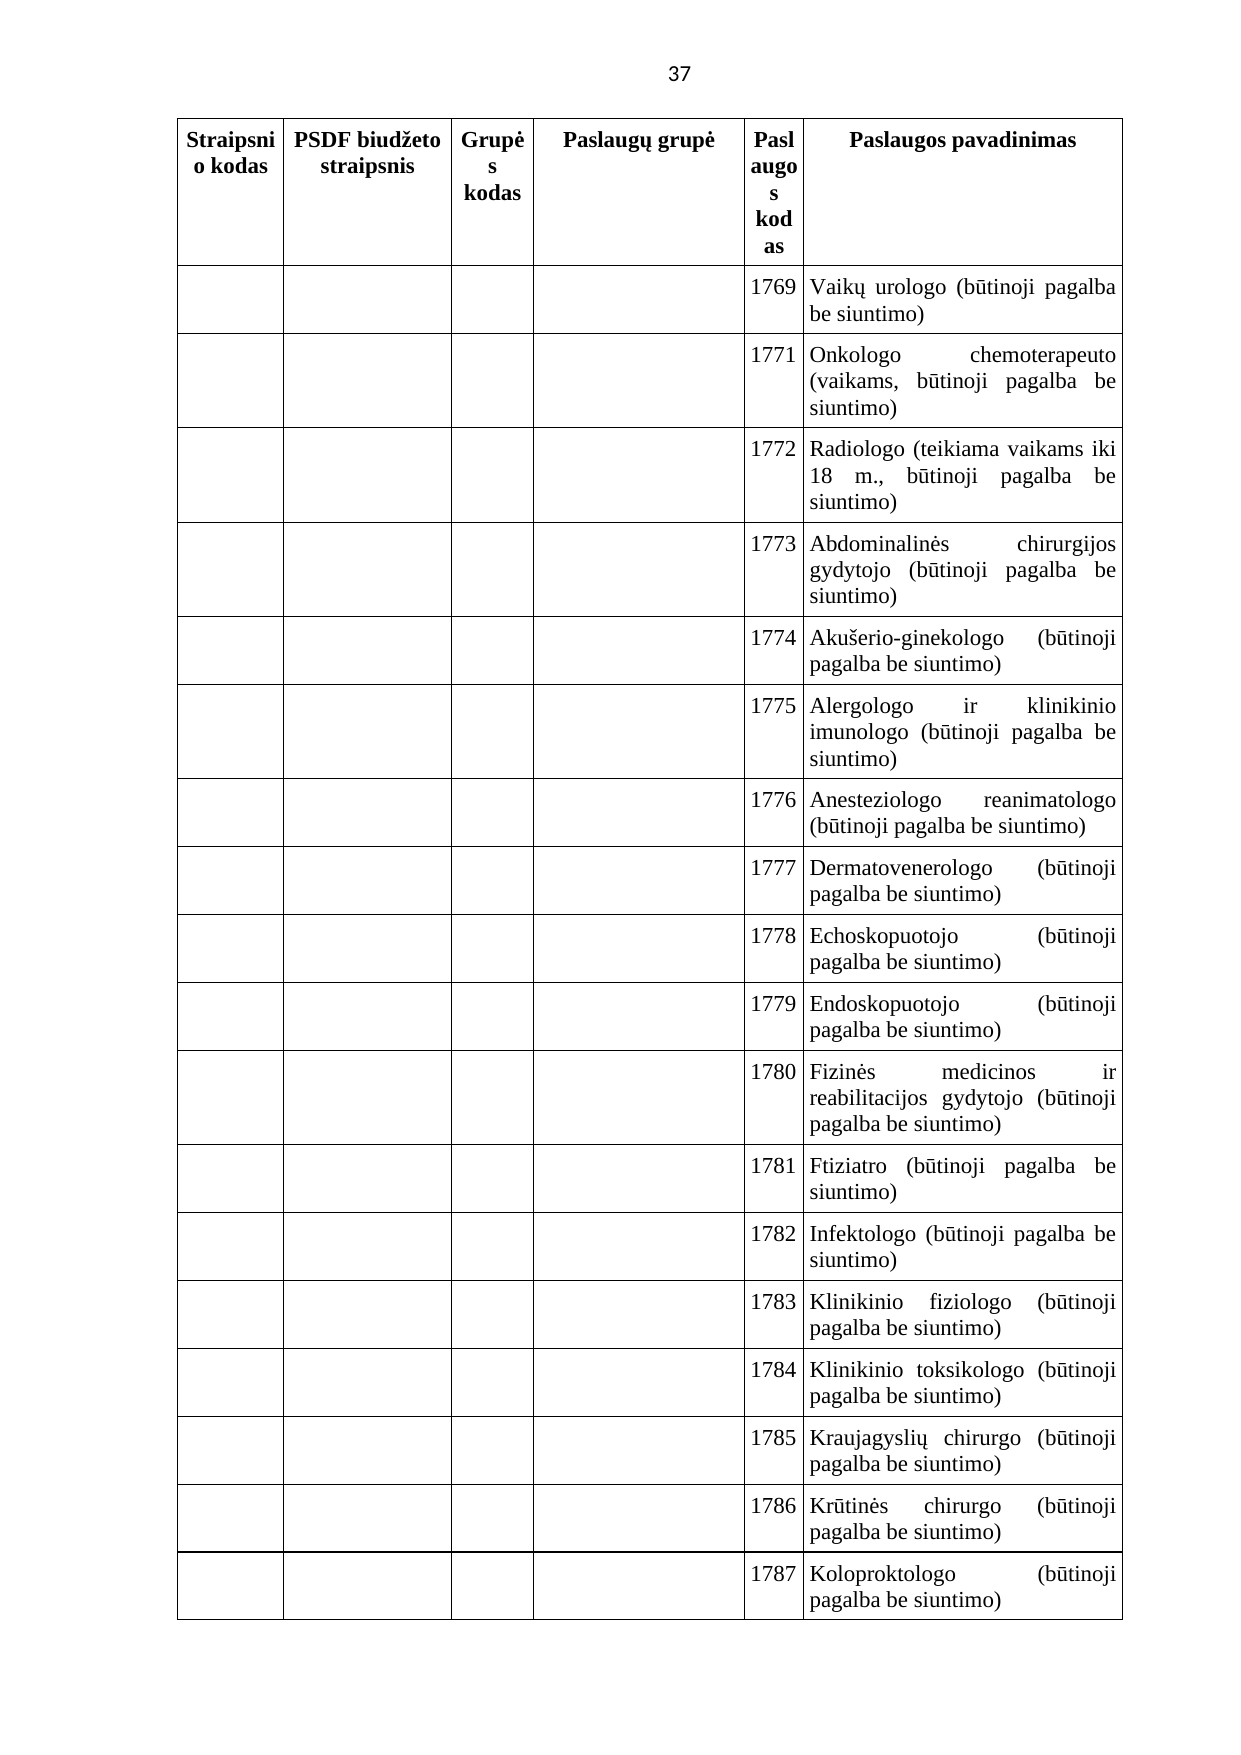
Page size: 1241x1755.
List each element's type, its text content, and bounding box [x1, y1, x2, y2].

table_cell Ftiziatro (būtinoji pagalba be siuntimo) [804, 1145, 1122, 1212]
table_cell [178, 1349, 283, 1416]
table_header Paslaugų grupė [534, 119, 744, 265]
table_cell Akušerio-ginekologo (būtinoji pagalba be siuntimo) [804, 617, 1122, 684]
table_cell Krūtinės chirurgo (būtinoji pagalba be siuntimo) [804, 1485, 1122, 1551]
table_cell [178, 847, 283, 914]
table_cell 1783 [745, 1281, 803, 1348]
table_cell [452, 1485, 533, 1551]
table_cell 1777 [745, 847, 803, 914]
table_cell [178, 1145, 283, 1212]
table_cell [452, 334, 533, 427]
table_cell [452, 1213, 533, 1280]
table_cell [534, 1213, 744, 1280]
table_cell [452, 983, 533, 1050]
table_cell [534, 1281, 744, 1348]
table_cell [178, 1051, 283, 1144]
table_cell Kraujagyslių chirurgo (būtinoji pagalba be siuntimo) [804, 1417, 1122, 1483]
table_cell [178, 1553, 283, 1619]
table_cell [178, 915, 283, 982]
table_cell [284, 1349, 451, 1416]
table_cell [534, 685, 744, 778]
table_cell Onkologo chemoterapeuto (vaikams, būtinoji pagalba be siuntimo) [804, 334, 1122, 427]
table_cell [452, 685, 533, 778]
table_cell [452, 1051, 533, 1144]
table_cell [284, 1051, 451, 1144]
table_cell Klinikinio toksikologo (būtinoji pagalba be siuntimo) [804, 1349, 1122, 1416]
table_cell [284, 779, 451, 846]
table_cell Endoskopuotojo (būtinoji pagalba be siuntimo) [804, 983, 1122, 1050]
table_cell [178, 334, 283, 427]
table_cell 1776 [745, 779, 803, 846]
table_cell [178, 685, 283, 778]
table_cell [452, 617, 533, 684]
table_cell [178, 1281, 283, 1348]
table_cell Echoskopuotojo (būtinoji pagalba be siuntimo) [804, 915, 1122, 982]
table_cell [534, 266, 744, 333]
table_cell [534, 915, 744, 982]
table_cell [284, 1145, 451, 1212]
table_cell [284, 1485, 451, 1551]
table_header Grupės kodas [452, 119, 533, 265]
table_cell [284, 523, 451, 616]
table_cell [452, 1145, 533, 1212]
table_cell 1779 [745, 983, 803, 1050]
table_cell [178, 1417, 283, 1483]
table_cell [284, 428, 451, 522]
table_cell [534, 1349, 744, 1416]
table_cell [534, 1145, 744, 1212]
table_cell [178, 983, 283, 1050]
table_cell [178, 523, 283, 616]
table_cell [284, 1417, 451, 1483]
table_cell [284, 1281, 451, 1348]
table_cell [534, 1485, 744, 1551]
table_cell 1782 [745, 1213, 803, 1280]
table_cell 1773 [745, 523, 803, 616]
table_cell [178, 266, 283, 333]
table_cell [284, 266, 451, 333]
table_cell 1780 [745, 1051, 803, 1144]
table_cell [452, 1349, 533, 1416]
table_cell Koloproktologo (būtinoji pagalba be siuntimo) [804, 1553, 1122, 1619]
table_cell 1774 [745, 617, 803, 684]
table_cell [534, 523, 744, 616]
table_cell [534, 847, 744, 914]
table_cell [178, 1213, 283, 1280]
table_cell Klinikinio fiziologo (būtinoji pagalba be siuntimo) [804, 1281, 1122, 1348]
table_cell Anesteziologo reanimatologo (būtinoji pagalba be siuntimo) [804, 779, 1122, 846]
table_cell Vaikų urologo (būtinoji pagalba be siuntimo) [804, 266, 1122, 333]
table_header PSDF biudžeto straipsnis [284, 119, 451, 265]
table_cell [452, 523, 533, 616]
table_cell Alergologo ir klinikinio imunologo (būtinoji pagalba be siuntimo) [804, 685, 1122, 778]
table_cell [452, 1417, 533, 1483]
table_cell [534, 779, 744, 846]
table_cell [452, 1553, 533, 1619]
table_cell Dermatovenerologo (būtinoji pagalba be siuntimo) [804, 847, 1122, 914]
table_cell Infektologo (būtinoji pagalba be siuntimo) [804, 1213, 1122, 1280]
table_cell [284, 334, 451, 427]
table_cell [534, 617, 744, 684]
table_cell [534, 334, 744, 427]
table_cell [178, 1485, 283, 1551]
table_cell [534, 1417, 744, 1483]
table_cell [284, 685, 451, 778]
table_cell [452, 1281, 533, 1348]
table_cell 1778 [745, 915, 803, 982]
table_cell [534, 1051, 744, 1144]
table_cell [284, 1213, 451, 1280]
table_cell [178, 428, 283, 522]
table_cell [452, 779, 533, 846]
table_cell 1785 [745, 1417, 803, 1483]
table_cell [452, 266, 533, 333]
table_cell [178, 779, 283, 846]
table_cell [178, 617, 283, 684]
table_cell [452, 915, 533, 982]
table_cell [534, 428, 744, 522]
table_header Paslaugos kodas [745, 119, 803, 265]
table_header Straipsnio kodas [178, 119, 283, 265]
table_cell 1772 [745, 428, 803, 522]
table_cell Abdominalinės chirurgijos gydytojo (būtinoji pagalba be siuntimo) [804, 523, 1122, 616]
table_cell [534, 983, 744, 1050]
table_cell 1769 [745, 266, 803, 333]
table_cell 1787 [745, 1553, 803, 1619]
table_cell [534, 1553, 744, 1619]
table_cell [284, 1553, 451, 1619]
table_cell 1771 [745, 334, 803, 427]
table_cell [452, 428, 533, 522]
table_cell 1786 [745, 1485, 803, 1551]
table_cell [452, 847, 533, 914]
table_cell [284, 983, 451, 1050]
table_cell 1781 [745, 1145, 803, 1212]
table_cell [284, 847, 451, 914]
table_cell 1784 [745, 1349, 803, 1416]
table_cell [284, 617, 451, 684]
table_cell [284, 915, 451, 982]
table_cell Fizinės medicinos ir reabilitacijos gydytojo (būtinoji pagalba be siuntimo) [804, 1051, 1122, 1144]
table_cell 1775 [745, 685, 803, 778]
table_header Paslaugos pavadinimas [804, 119, 1122, 265]
table_cell Radiologo (teikiama vaikams iki 18 m., būtinoji pagalba be siuntimo) [804, 428, 1122, 522]
